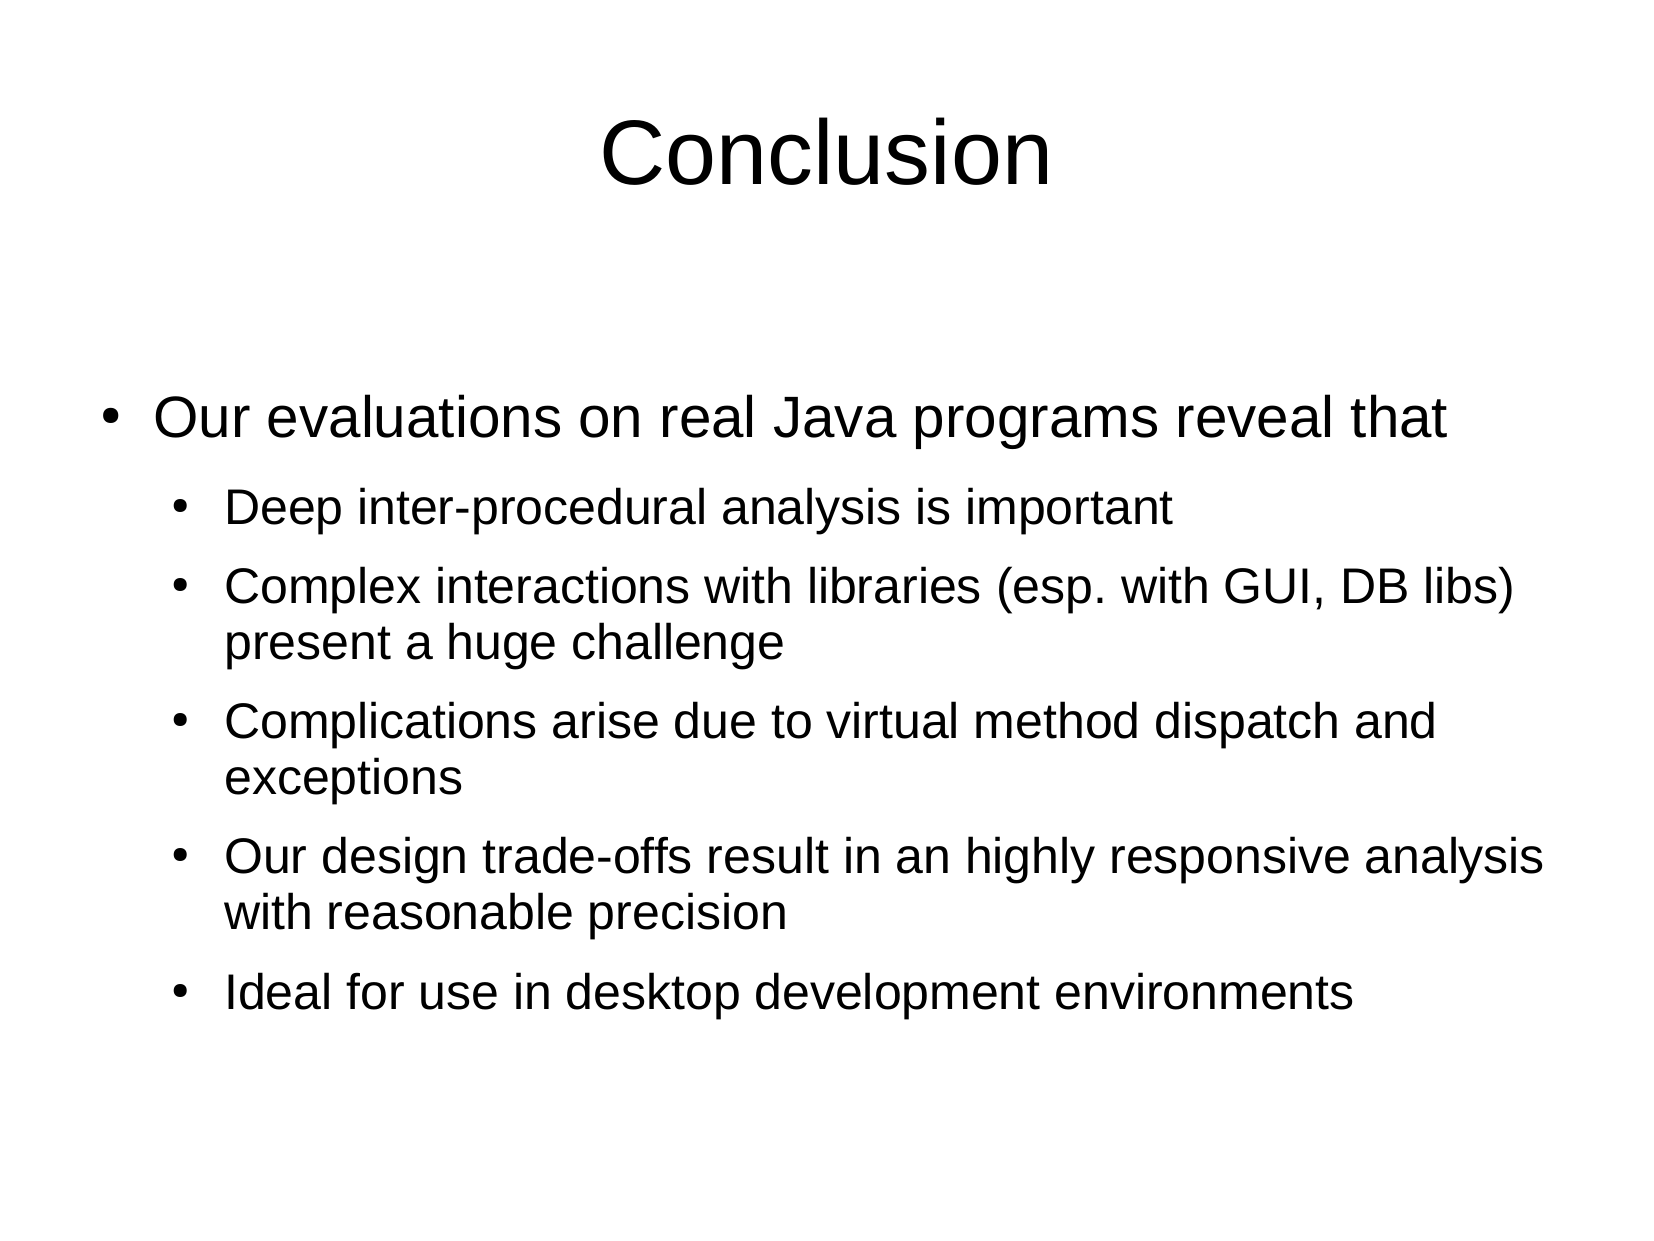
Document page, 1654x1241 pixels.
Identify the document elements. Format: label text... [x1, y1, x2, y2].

list Our evaluations on real Java programs reveal that Deep inter-procedural analysis is important Complex interactions with libraries (esp. with GUI, DB libs) present a huge challenge Complications arise due to virtual method dispatch and exceptions Our design trade-offs result in an highly responsive analysis with reasonable precision Ideal for use in desktop development environments [82, 290, 1571, 1109]
title Conclusion [82, 49, 1571, 257]
